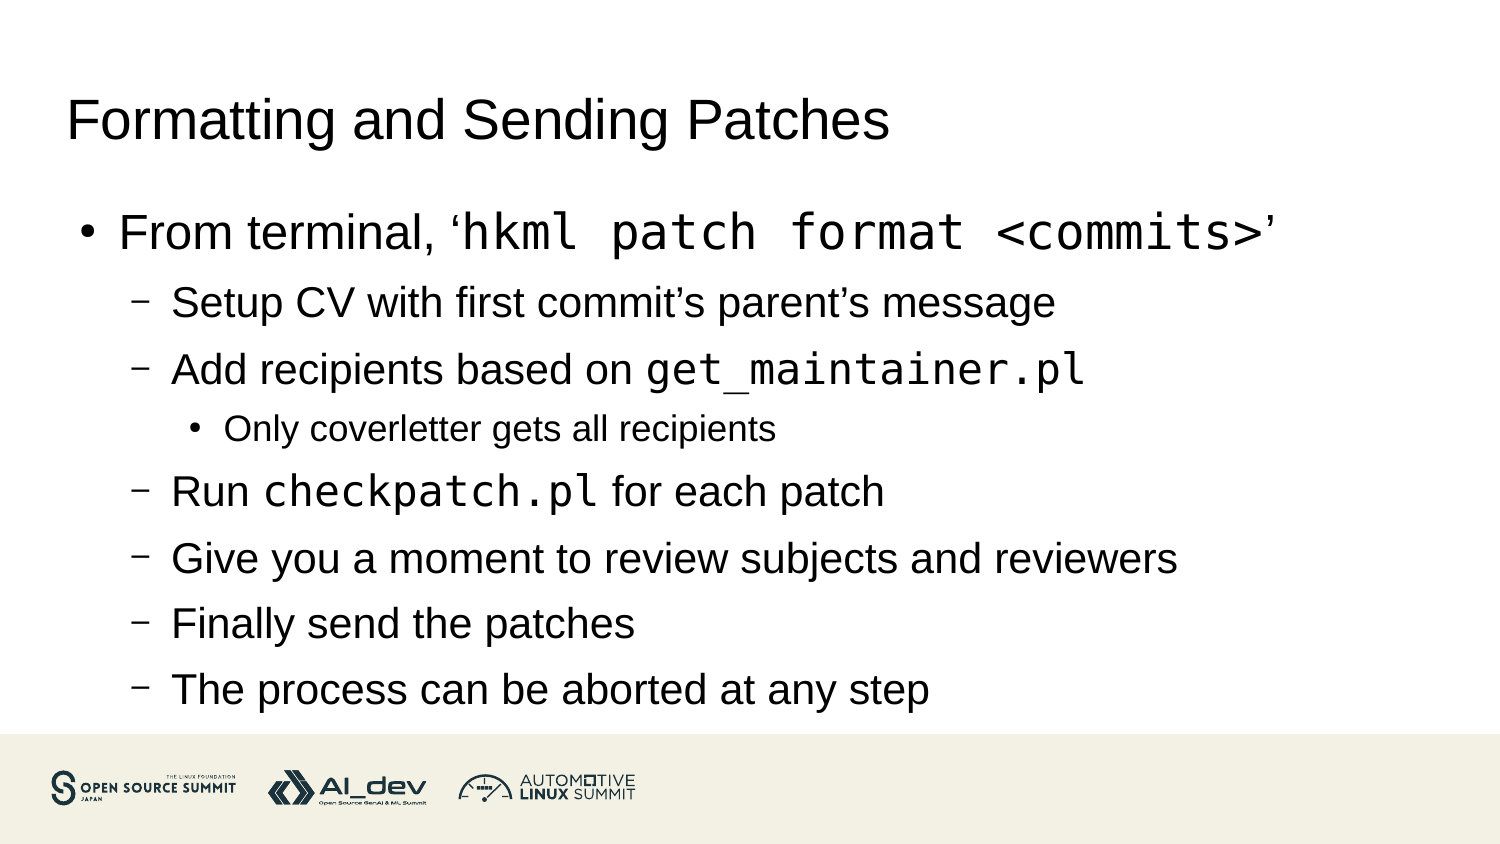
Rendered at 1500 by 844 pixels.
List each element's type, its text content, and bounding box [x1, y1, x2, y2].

list From terminal, ‘hkml patch format <commits>’ Setup CV with first commit’s parent’s message Add recipients based on get_maintainer.pl Only coverletter gets all recipients Run checkpatch.pl for each patch Give you a moment to review subjects and reviewers Finally send the patches The process can be aborted at any step [51, 189, 1449, 734]
title Formatting and Sending Patches [51, 72, 1449, 167]
